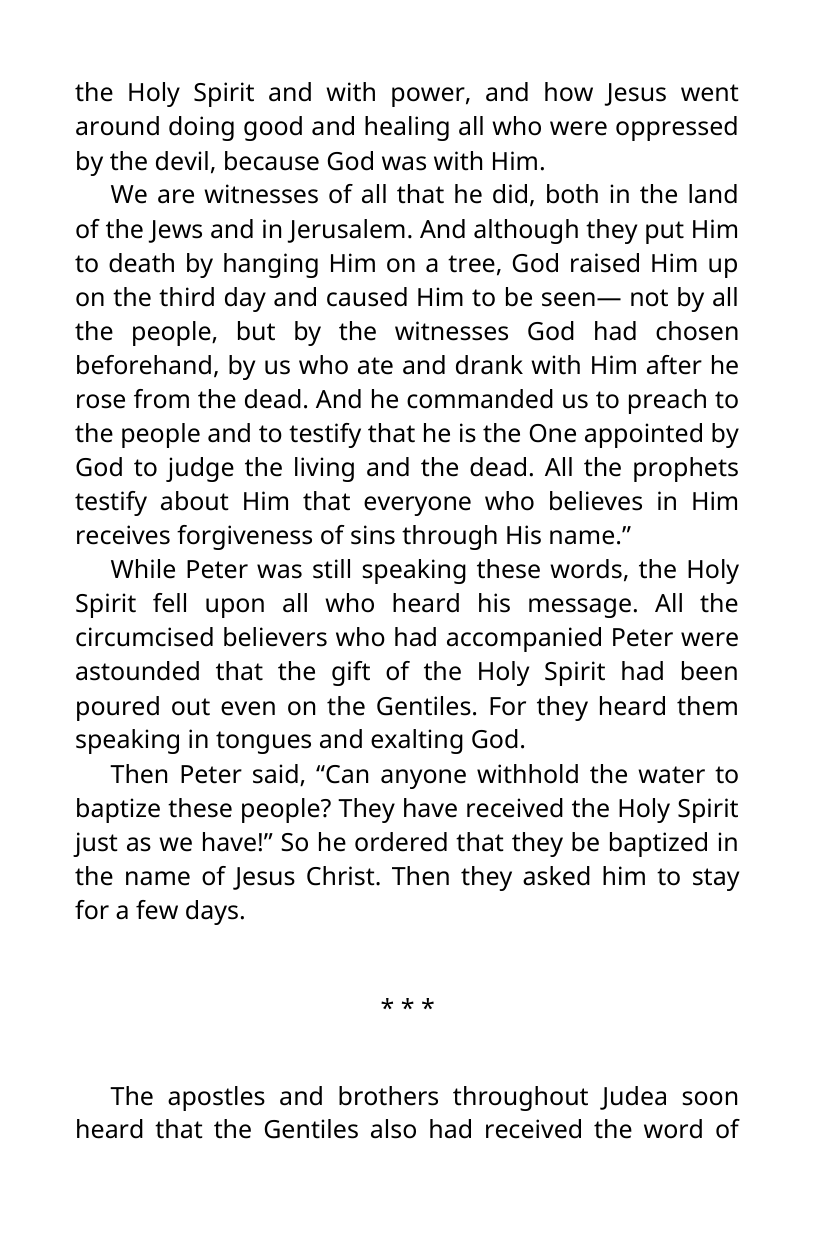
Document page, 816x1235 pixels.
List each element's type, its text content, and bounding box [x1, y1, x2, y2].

text * * * [75, 991, 740, 1025]
text We are witnesses of all that he did, both in the land of the Jews and in Jerusalem. And although they put Him to death by hanging Him on a tree, God raised Him up on the third day and caused Him to be seen— not by all the people, but by the witnesses God had chosen beforehand, by us who ate and drank with Him after he rose from the dead. And he commanded us to preach to the people and to testify that he is the One appointed by God to judge the living and the dead. All the prophets testify about Him that everyone who believes in Him receives forgiveness of sins through His name.” [75, 177, 740, 552]
text While Peter was still speaking these words, the Holy Spirit fell upon all who heard his message. All the circumcised believers who had accompanied Peter were astounded that the gift of the Holy Spirit had been poured out even on the Gentiles. For they heard them speaking in tongues and exalting God. [75, 552, 740, 756]
text the Holy Spirit and with power, and how Jesus went around doing good and healing all who were oppressed by the devil, because God was with Him. [75, 75, 740, 177]
text Then Peter said, “Can anyone withhold the water to baptize these people? They have received the Holy Spirit just as we have!” So he ordered that they be baptized in the name of Jesus Christ. Then they asked him to stay for a few days. [75, 756, 740, 927]
text The apostles and brothers throughout Judea soon heard that the Gentiles also had received the word of [75, 1078, 740, 1146]
